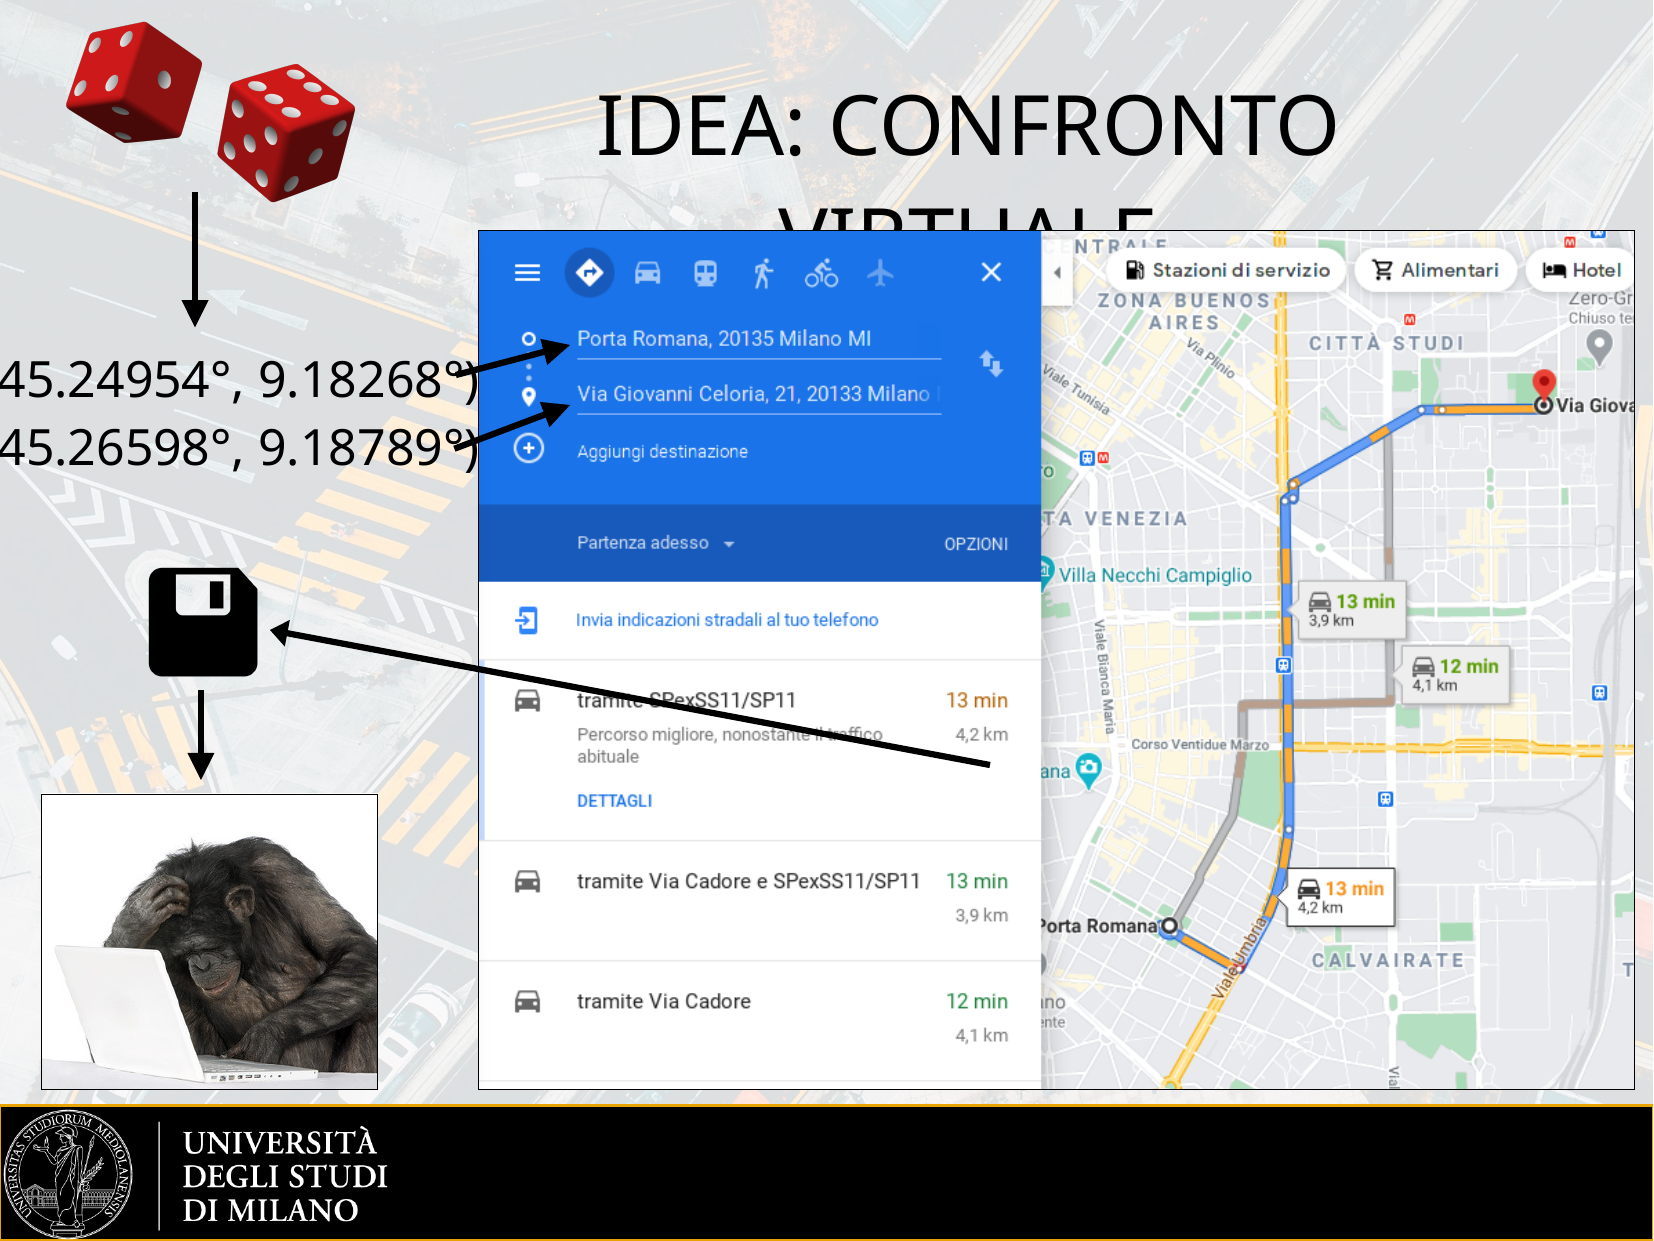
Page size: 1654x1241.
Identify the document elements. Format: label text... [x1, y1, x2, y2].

text_box IDEA: CONFRONTO VIRTUALE [401, 59, 1536, 201]
picture [478, 230, 1635, 1090]
picture [60, 15, 361, 208]
picture [41, 793, 378, 1090]
picture [0, 1106, 391, 1241]
picture [135, 554, 271, 691]
text_box [0, 1105, 1653, 1241]
text_box (45.24954°, 9.18268°) (45.26598°, 9.18789°) [0, 336, 497, 484]
